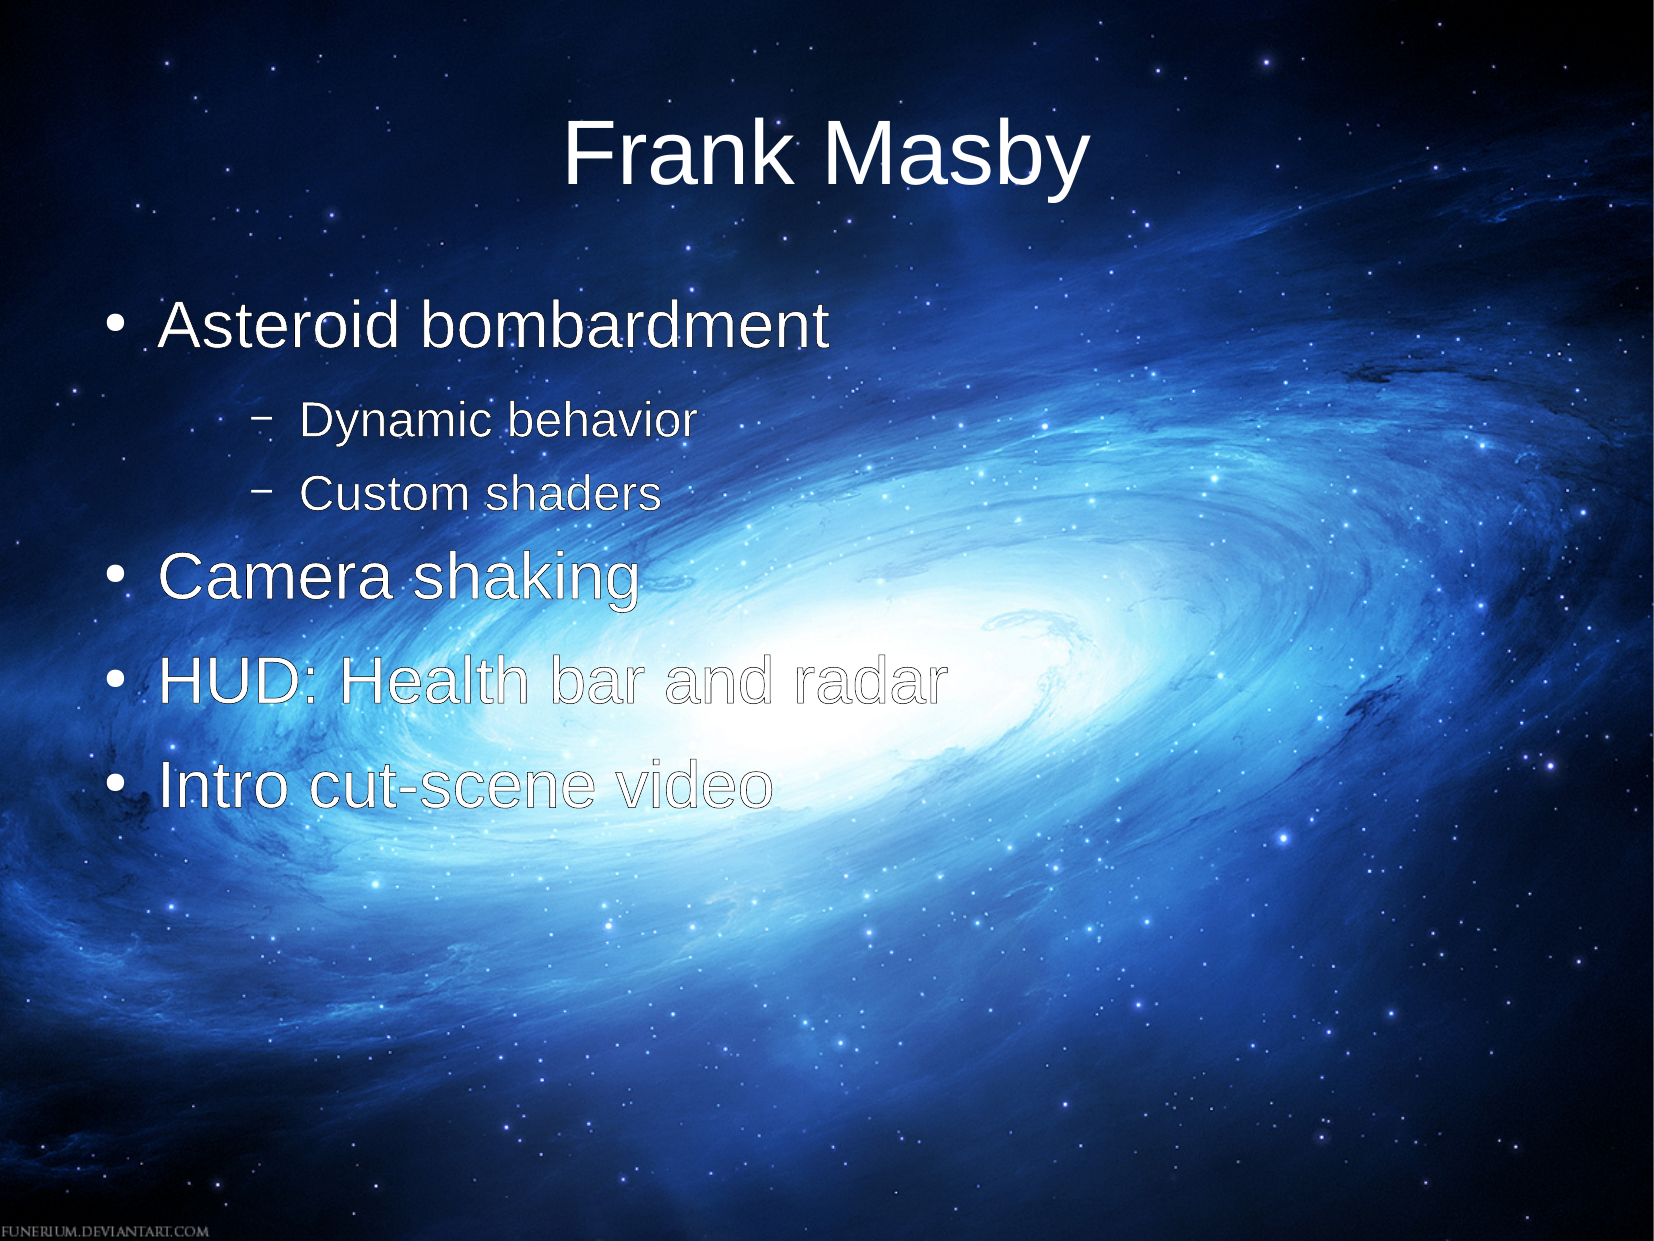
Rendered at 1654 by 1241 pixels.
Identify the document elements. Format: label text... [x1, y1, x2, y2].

picture [0, 0, 1654, 1241]
list Asteroid bombardment Dynamic behavior Custom shaders Camera shaking HUD: Health bar and radar Intro cut-scene video [85, 287, 1574, 1007]
title Frank Masby [82, 49, 1571, 257]
